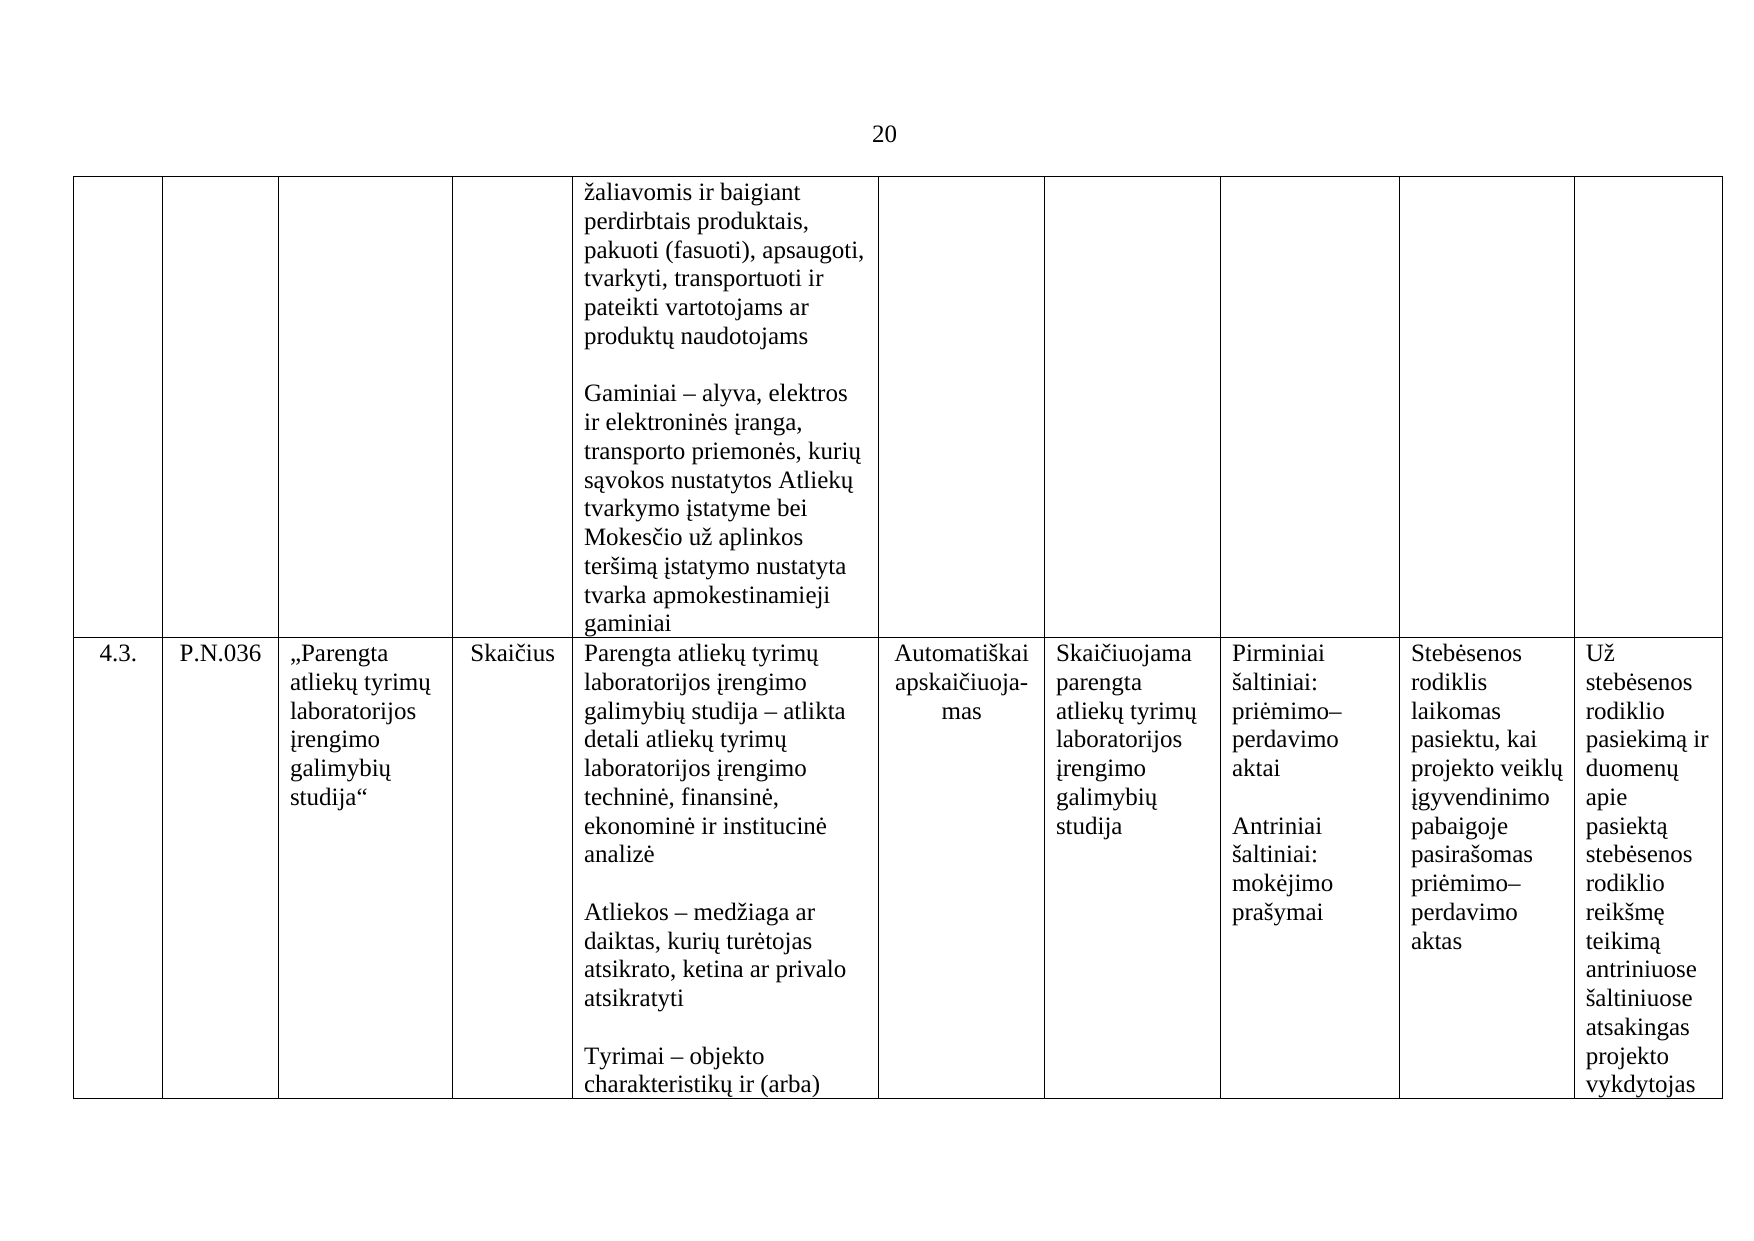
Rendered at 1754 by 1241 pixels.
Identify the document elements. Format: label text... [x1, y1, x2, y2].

table_cell [1045, 177, 1220, 637]
table_cell [163, 177, 278, 637]
table_cell Automatiškai apskaičiuoja-mas [879, 638, 1044, 1098]
table_cell [279, 177, 452, 637]
table_cell [74, 177, 162, 637]
table_cell Parengta atliekų tyrimų laboratorijos įrengimo galimybių studija – atlikta detali atliekų tyrimų laboratorijos įrengimo techninė, finansinė, ekonominė ir institucinė analizė Atliekos – medžiaga ar daiktas, kurių turėtojas atsikrato, ketina ar privalo atsikratyti Tyrimai – objekto charakteristikų ir (arba) [573, 638, 878, 1098]
table_cell Skaičius [453, 638, 572, 1098]
table_cell [1723, 176, 1728, 637]
table_cell „Parengta atliekų tyrimų laboratorijos įrengimo galimybių studija“ [279, 638, 452, 1098]
table_cell Skaičiuojama parengta atliekų tyrimų laboratorijos įrengimo galimybių studija [1045, 638, 1220, 1098]
table_cell [1575, 177, 1722, 637]
table_cell Pirminiai šaltiniai: priėmimo–perdavimo aktai Antriniai šaltiniai: mokėjimo prašymai [1221, 638, 1399, 1098]
table_cell Už stebėsenos rodiklio pasiekimą ir duomenų apie pasiektą stebėsenos rodiklio reikšmę teikimą antriniuose šaltiniuose atsakingas projekto vykdytojas [1575, 638, 1722, 1098]
table_cell [879, 177, 1044, 637]
table_cell Stebėsenos rodiklis laikomas pasiektu, kai projekto veiklų įgyvendinimo pabaigoje pasirašomas priėmimo– perdavimo aktas [1400, 638, 1574, 1098]
table_cell žaliavomis ir baigiant perdirbtais produktais, pakuoti (fasuoti), apsaugoti, tvarkyti, transportuoti ir pateikti vartotojams ar produktų naudotojams Gaminiai – alyva, elektros ir elektroninės įranga, transporto priemonės, kurių sąvokos nustatytos Atliekų tvarkymo įstatyme bei Mokesčio už aplinkos teršimą įstatymo nustatyta tvarka apmokestinamieji gaminiai [573, 177, 878, 637]
table_cell [1400, 177, 1574, 637]
table_cell P.N.036 [163, 638, 278, 1098]
table_cell [453, 177, 572, 637]
table_cell [1723, 637, 1728, 1098]
table_cell 4.3. [74, 638, 162, 1098]
table_cell [1221, 177, 1399, 637]
